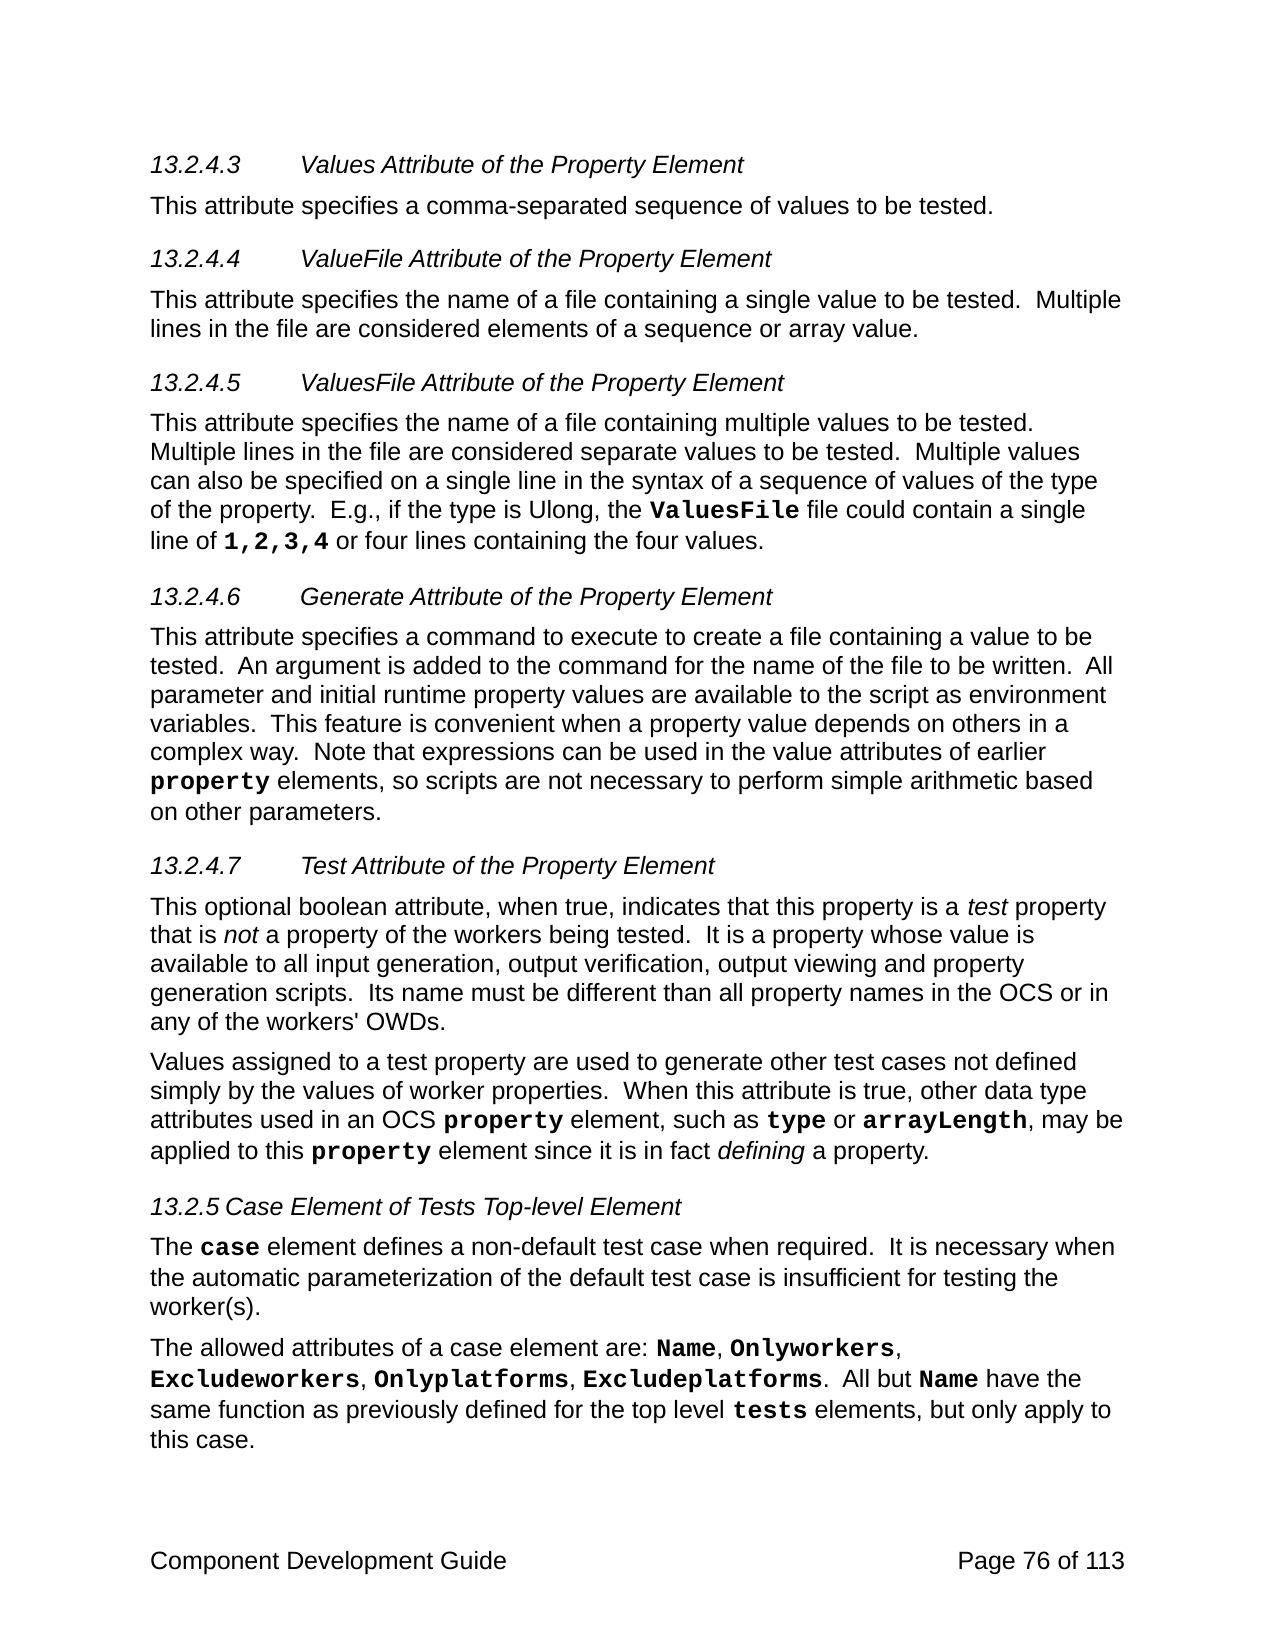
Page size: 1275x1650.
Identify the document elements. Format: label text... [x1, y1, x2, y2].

text The allowed attributes of a case element are: Name, Onlyworkers, Excludeworkers, Onlyplatforms, Excludeplatforms. All but Name have the same function as previously defined for the top level tests elements, but only apply to this case. [150, 1333, 1125, 1454]
subtitle Generate Attribute of the Property Element [150, 582, 1125, 610]
text Values assigned to a test property are used to generate other test cases not defined simply by the values of worker properties. When this attribute is true, other data type attributes used in an OCS property element, such as type or arrayLength, may be applied to this property element since it is in fact defining a property. [150, 1047, 1125, 1167]
subtitle Case Element of Tests Top-level Element [150, 1192, 1125, 1220]
text The case element defines a non-default test case when required. It is necessary when the automatic parameterization of the default test case is insufficient for testing the worker(s). [150, 1232, 1125, 1321]
text This optional boolean attribute, when true, indicates that this property is a test property that is not a property of the workers being tested. It is a property whose value is available to all input generation, output verification, output viewing and property generation scripts. Its name must be different than all property names in the OCS or in any of the workers' OWDs. [150, 891, 1125, 1035]
subtitle ValuesFile Attribute of the Property Element [150, 368, 1125, 396]
subtitle ValueFile Attribute of the Property Element [150, 244, 1125, 273]
text This attribute specifies a comma-separated sequence of values to be tested. [150, 191, 1125, 219]
text This attribute specifies a command to execute to create a file containing a value to be tested. An argument is added to the command for the name of the file to be written. All parameter and initial runtime property values are available to the script as environment variables. This feature is convenient when a property value depends on others in a complex way. Note that expressions can be used in the value attributes of earlier property elements, so scripts are not necessary to perform simple arithmetic based on other parameters. [150, 622, 1125, 826]
text This attribute specifies the name of a file containing a single value to be tested. Multiple lines in the file are considered elements of a sequence or array value. [150, 285, 1125, 343]
subtitle Test Attribute of the Property Element [150, 851, 1125, 879]
text This attribute specifies the name of a file containing multiple values to be tested. Multiple lines in the file are considered separate values to be tested. Multiple values can also be specified on a single line in the syntax of a sequence of values of the type of the property. E.g., if the type is Ulong, the ValuesFile file could contain a single line of 1,2,3,4 or four lines containing the four values. [150, 408, 1125, 557]
subtitle Values Attribute of the Property Element [150, 150, 1125, 179]
